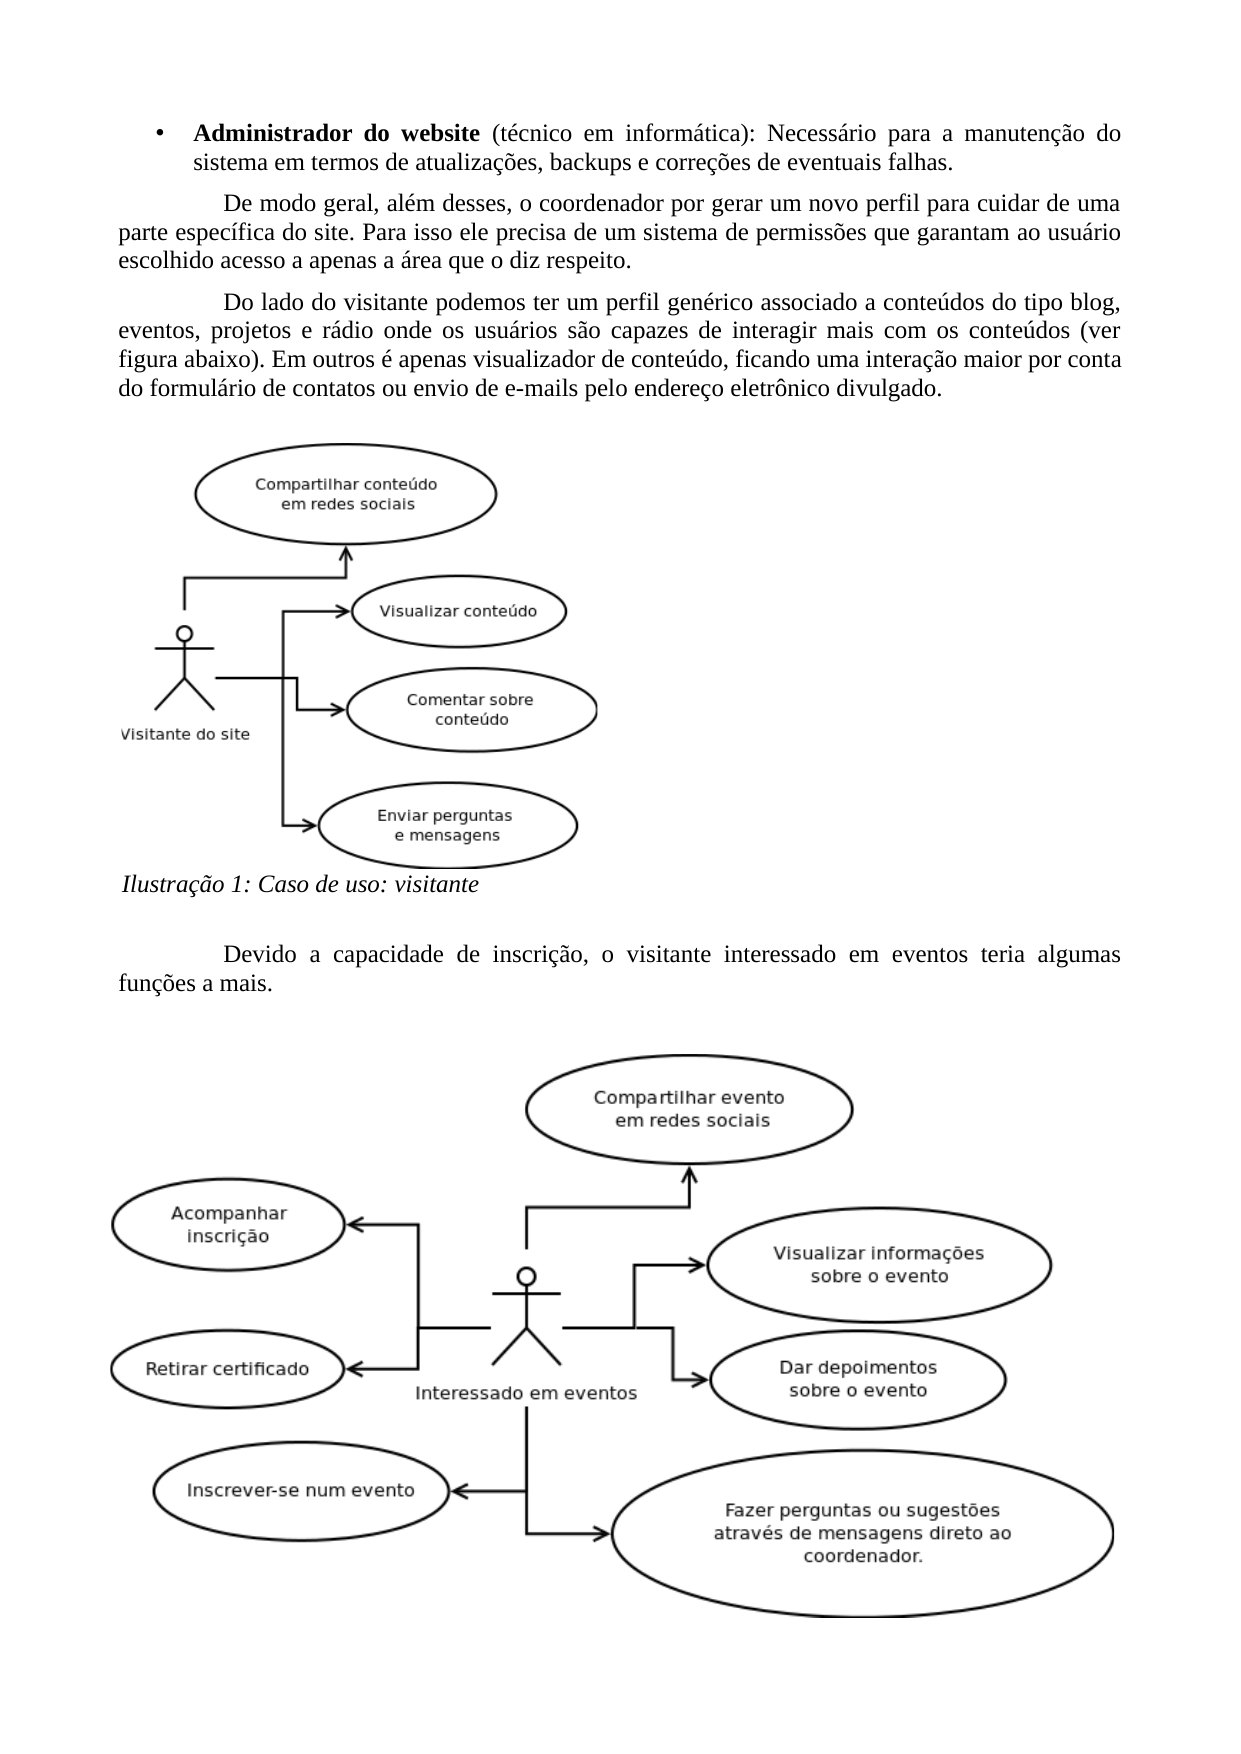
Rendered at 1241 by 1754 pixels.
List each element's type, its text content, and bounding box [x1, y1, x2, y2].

picture [121, 443, 598, 869]
text Devido a capacidade de inscrição, o visitante interessado em eventos teria algumas funções a mais. [118, 939, 1122, 996]
list Administrador do website (técnico em informática): Necessário para a manutenção do sistema em termos de atualizações, backups e correções de eventuais falhas. [156, 118, 1122, 176]
text Do lado do visitante podemos ter um perfil genérico associado a conteúdos do tipo blog, eventos, projetos e rádio onde os usuários são capazes de interagir mais com os conteúdos (ver figura abaixo). Em outros é apenas visualizador de conteúdo, ficando uma interação maior por conta do formulário de contatos ou envio de e-mails pelo endereço eletrônico divulgado. [118, 287, 1122, 402]
text Ilustração 1: Caso de uso: visitante [122, 869, 597, 898]
text De modo geral, além desses, o coordenador por gerar um novo perfil para cuidar de uma parte específica do site. Para isso ele precisa de um sistema de permissões que garantam ao usuário escolhido acesso a apenas a área que o diz respeito. [118, 188, 1122, 274]
picture [110, 1054, 1115, 1618]
